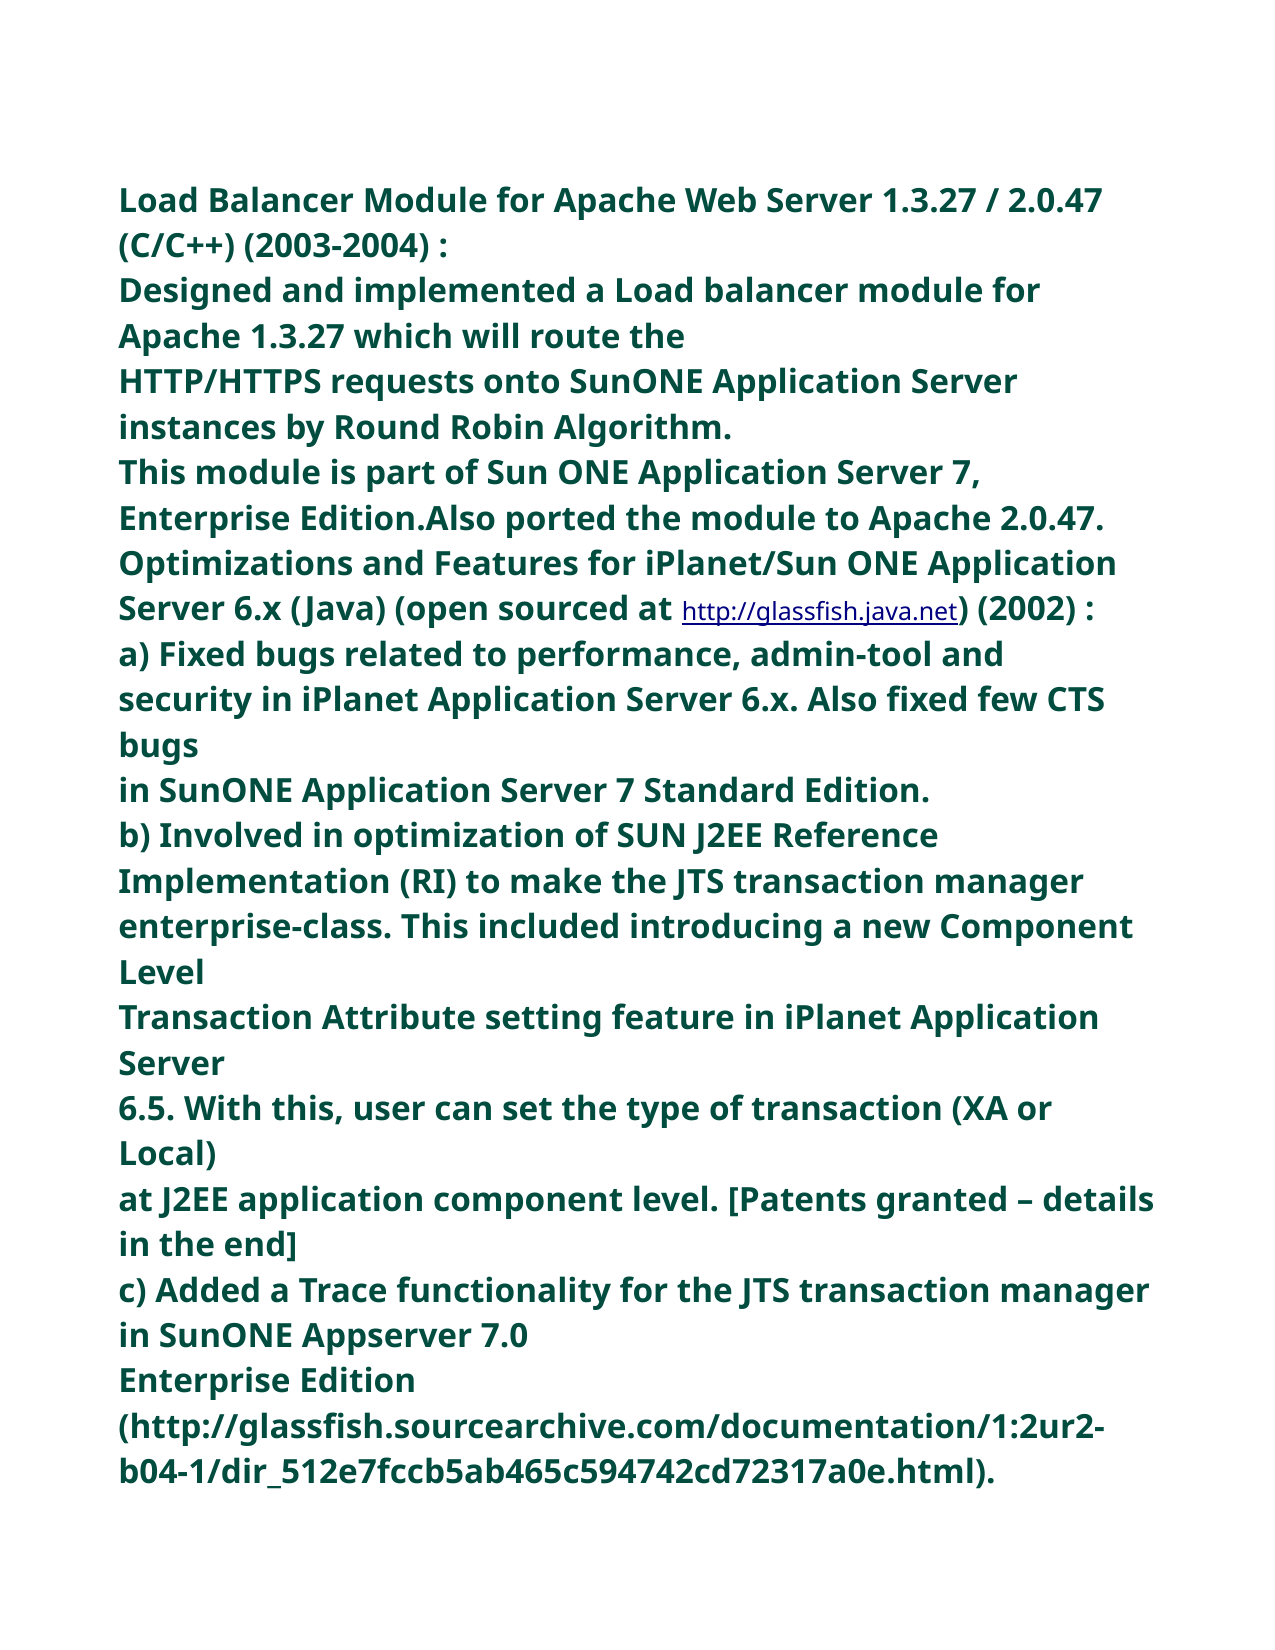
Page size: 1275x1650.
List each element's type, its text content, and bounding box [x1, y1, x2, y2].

text security in iPlanet Application Server 6.x. Also fixed few CTS bugs [118, 676, 1157, 767]
text Implementation (RI) to make the JTS transaction manager [118, 858, 1157, 903]
text Server 6.x (Java) (open sourced at http://glassfish.java.net) (2002) : [118, 585, 1157, 631]
text Enterprise Edition (http://glassfish.sourcearchive.com/documentation/1:2ur2-b04-1/dir_512e7fccb5ab465c594742cd72317a0e.html). [118, 1357, 1157, 1493]
text c) Added a Trace functionality for the JTS transaction manager in SunONE Appserver 7.0 [118, 1266, 1157, 1357]
text Load Balancer Module for Apache Web Server 1.3.27 / 2.0.47 [118, 176, 1157, 222]
text a) Fixed bugs related to performance, admin-tool and [118, 631, 1157, 676]
text Optimizations and Features for iPlanet/Sun ONE Application [118, 540, 1157, 585]
text HTTP/HTTPS requests onto SunONE Application Server instances by Round Robin Algorithm. [118, 358, 1157, 449]
text enterprise-class. This included introducing a new Component Level [118, 903, 1157, 994]
text Designed and implemented a Load balancer module for Apache 1.3.27 which will route the [118, 267, 1157, 358]
text (C/C++) (2003-2004) : [118, 222, 1157, 267]
text at J2EE application component level. [Patents granted – details in the end] [118, 1176, 1157, 1266]
text This module is part of Sun ONE Application Server 7, Enterprise Edition.Also ported the module to Apache 2.0.47. [118, 449, 1157, 540]
text in SunONE Application Server 7 Standard Edition. [118, 767, 1157, 812]
text 6.5. With this, user can set the type of transaction (XA or Local) [118, 1085, 1157, 1176]
text Transaction Attribute setting feature in iPlanet Application Server [118, 994, 1157, 1085]
text b) Involved in optimization of SUN J2EE Reference [118, 812, 1157, 858]
